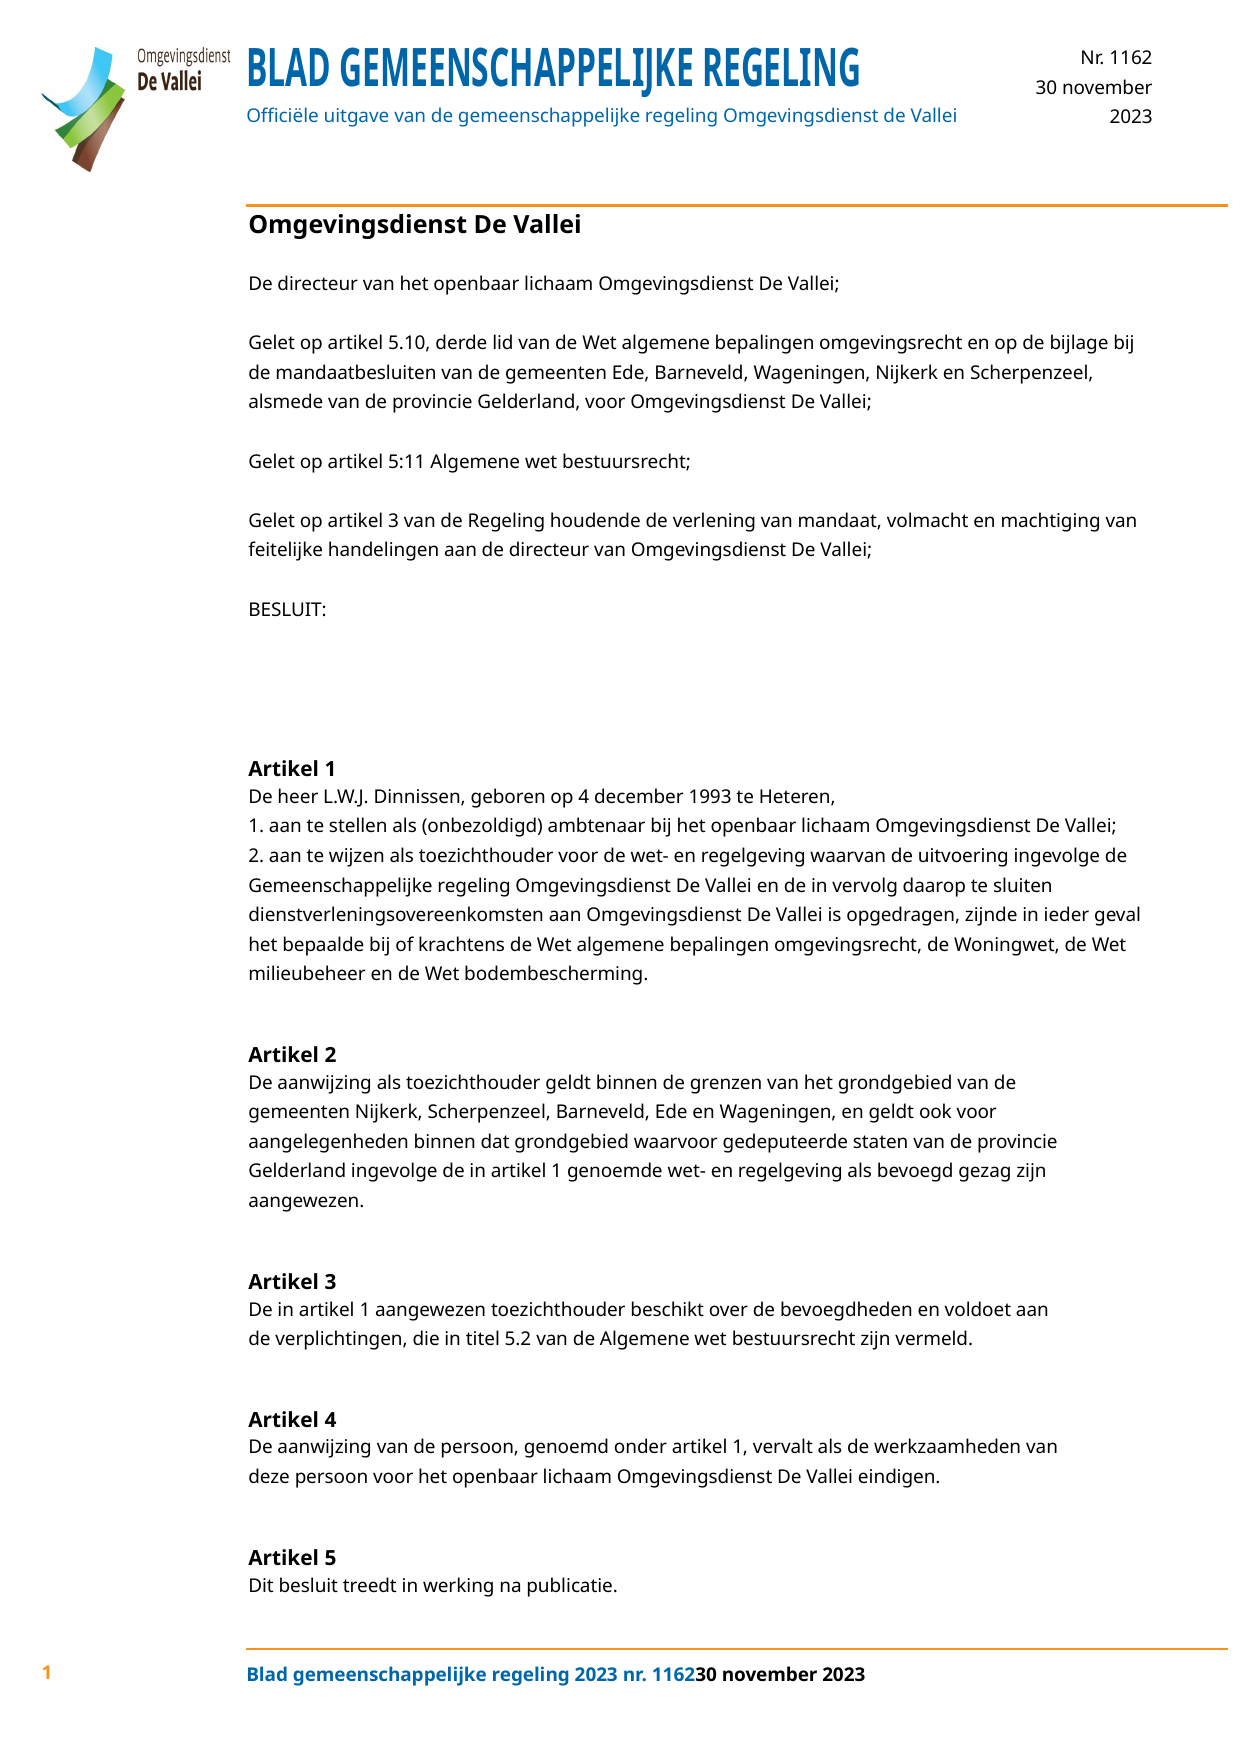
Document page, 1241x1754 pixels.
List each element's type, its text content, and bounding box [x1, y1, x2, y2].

text aangewezen. [248, 1187, 1152, 1213]
text Gelet op artikel 3 van de Regeling houdende de verlening van mandaat, volmacht en machtiging van feitelijke handelingen aan de directeur van Omgevingsdienst De Vallei; [248, 507, 1152, 562]
text Gelderland ingevolge de in artikel 1 genoemde wet- en regelgeving als bevoegd gezag zijn [248, 1158, 1152, 1183]
text De heer L.W.J. Dinnissen, geboren op 4 december 1993 te Heteren, [248, 783, 1152, 809]
text gemeenten Nijkerk, Scherpenzeel, Barneveld, Ede en Wageningen, en geldt ook voor [248, 1098, 1152, 1124]
text Gelet op artikel 5.10, derde lid van de Wet algemene bepalingen omgevingsrecht en op de bijlage bij de mandaatbesluiten van de gemeenten Ede, Barneveld, Wageningen, Nijkerk en Scherpenzeel, alsmede van de provincie Gelderland, voor Omgevingsdienst De Vallei; [248, 329, 1152, 414]
picture [41, 47, 231, 172]
text Artikel 2 [248, 1041, 1152, 1069]
text de verplichtingen, die in titel 5.2 van de Algemene wet bestuursrecht zijn vermeld. [248, 1325, 1152, 1351]
text Gelet op artikel 5:11 Algemene wet bestuursrecht; [248, 448, 1152, 473]
text De directeur van het openbaar lichaam Omgevingsdienst De Vallei; [248, 270, 1152, 296]
text Dit besluit treedt in werking na publicatie. [248, 1572, 1152, 1597]
text Artikel 4 [248, 1405, 1152, 1434]
text Omgevingsdienst De Vallei [248, 207, 1152, 241]
text deze persoon voor het openbaar lichaam Omgevingsdienst De Vallei eindigen. [248, 1463, 1152, 1489]
text De in artikel 1 aangewezen toezichthouder beschikt over de bevoegdheden en voldoet aan [248, 1296, 1152, 1321]
text 2. aan te wijzen als toezichthouder voor de wet- en regelgeving waarvan de uitvoering ingevolge de Gemeenschappelijke regeling Omgevingsdienst De Vallei en de in vervolg daarop te sluiten dienstverleningsovereenkomsten aan Omgevingsdienst De Vallei is opgedragen, zijnde in ieder geval het bepaalde bij of krachtens de Wet algemene bepalingen omgevingsrecht, de Woningwet, de Wet milieubeheer en de Wet bodembescherming. [248, 842, 1152, 986]
text aangelegenheden binnen dat grondgebied waarvoor gedeputeerde staten van de provincie [248, 1128, 1152, 1154]
text De aanwijzing als toezichthouder geldt binnen de grenzen van het grondgebied van de [248, 1069, 1152, 1095]
text De aanwijzing van de persoon, genoemd onder artikel 1, vervalt als de werkzaamheden van [248, 1434, 1152, 1459]
text Artikel 5 [248, 1543, 1152, 1572]
text BESLUIT: [248, 596, 1152, 621]
text 1. aan te stellen als (onbezoldigd) ambtenaar bij het openbaar lichaam Omgevingsdienst De Vallei; [248, 813, 1152, 838]
text Artikel 3 [248, 1267, 1152, 1296]
text Artikel 1 [248, 754, 1152, 783]
